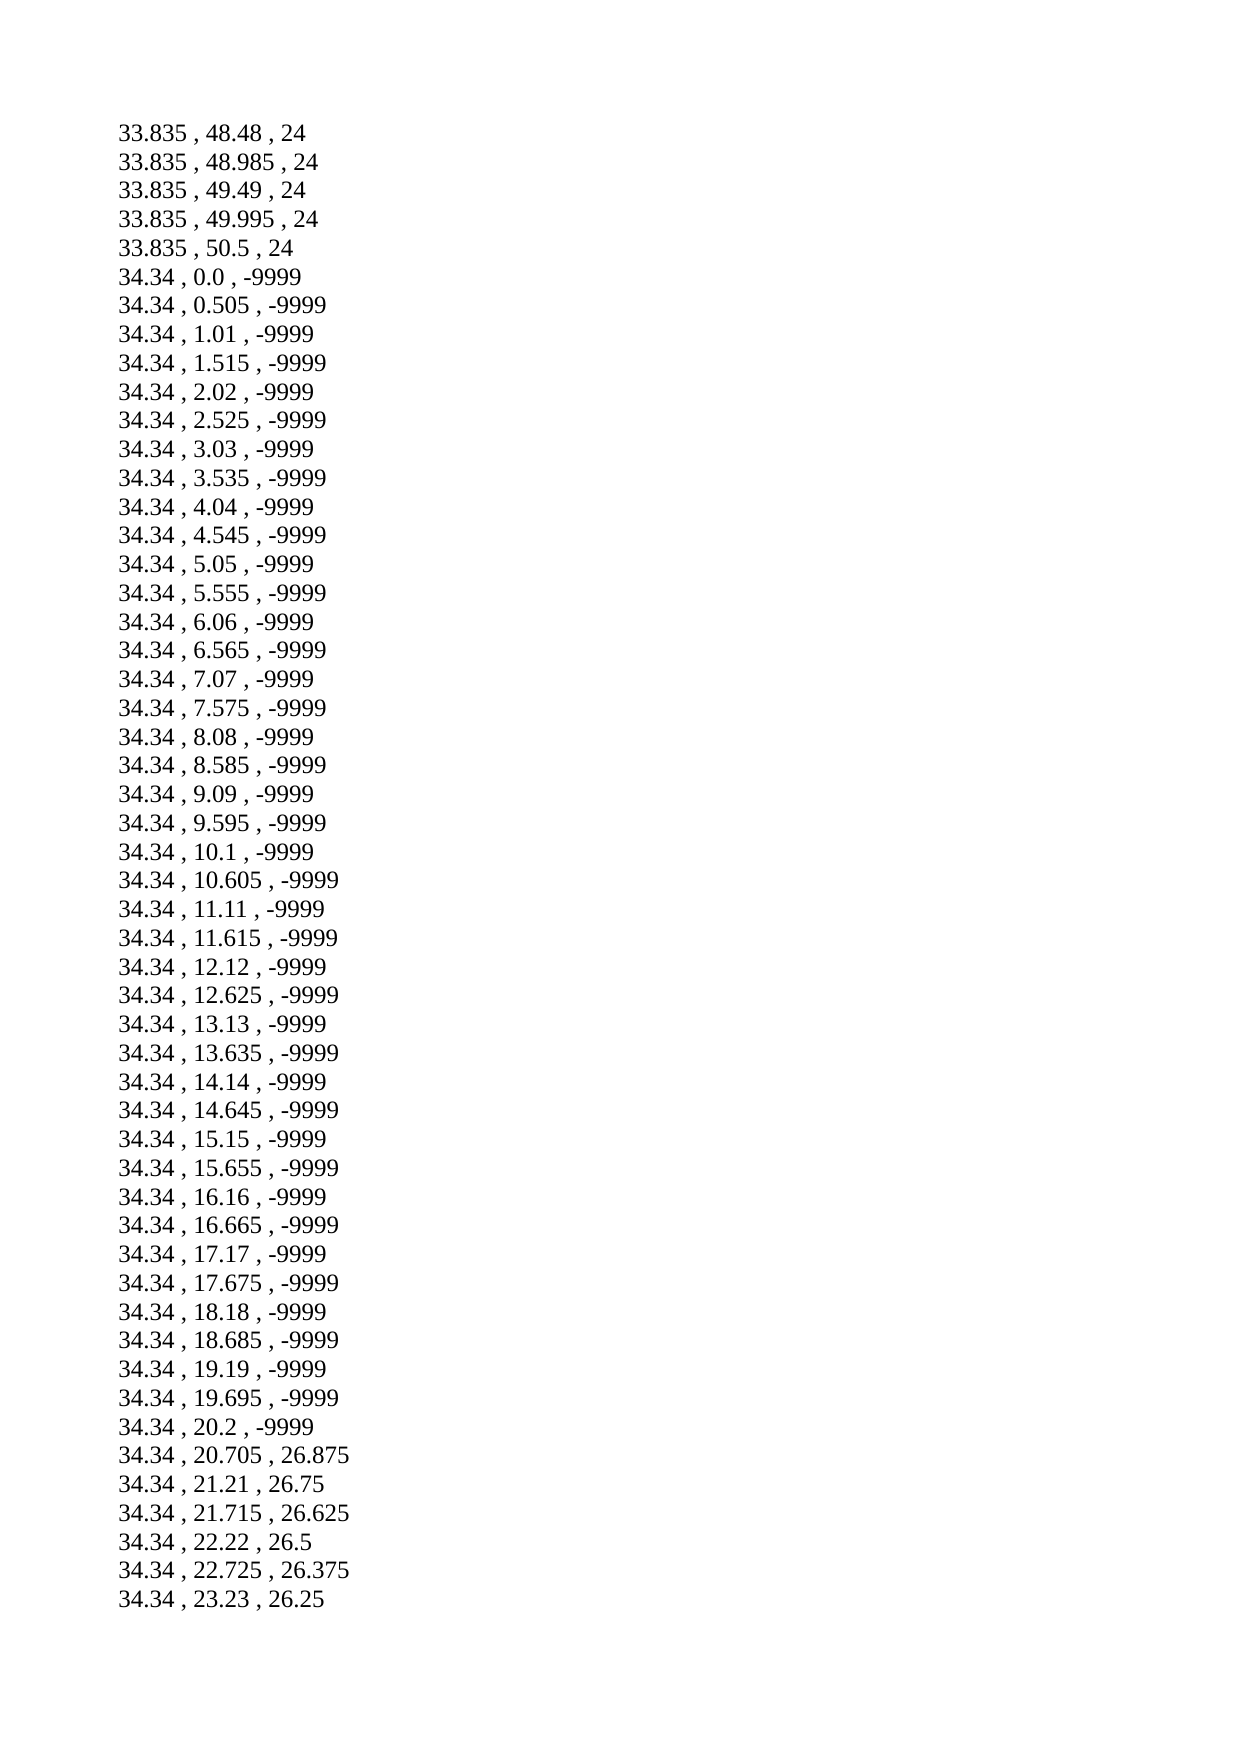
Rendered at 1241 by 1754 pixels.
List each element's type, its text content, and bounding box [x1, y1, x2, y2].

text 34.34 , 7.575 , -9999 [118, 693, 1122, 722]
text 34.34 , 14.14 , -9999 [118, 1067, 1122, 1096]
text 34.34 , 23.23 , 26.25 [118, 1584, 1122, 1613]
text 34.34 , 2.525 , -9999 [118, 406, 1122, 434]
text 33.835 , 50.5 , 24 [118, 233, 1122, 262]
text 34.34 , 4.04 , -9999 [118, 492, 1122, 521]
text 34.34 , 15.15 , -9999 [118, 1124, 1122, 1153]
text 34.34 , 13.13 , -9999 [118, 1009, 1122, 1038]
text 34.34 , 10.605 , -9999 [118, 866, 1122, 894]
text 34.34 , 1.01 , -9999 [118, 319, 1122, 348]
text 34.34 , 0.505 , -9999 [118, 291, 1122, 319]
text 34.34 , 17.17 , -9999 [118, 1239, 1122, 1268]
text 34.34 , 21.715 , 26.625 [118, 1498, 1122, 1527]
text 34.34 , 6.565 , -9999 [118, 636, 1122, 664]
text 34.34 , 5.05 , -9999 [118, 549, 1122, 578]
text 34.34 , 0.0 , -9999 [118, 262, 1122, 291]
text 34.34 , 2.02 , -9999 [118, 377, 1122, 406]
text 34.34 , 16.665 , -9999 [118, 1211, 1122, 1239]
text 34.34 , 12.12 , -9999 [118, 952, 1122, 981]
text 34.34 , 18.685 , -9999 [118, 1326, 1122, 1354]
text 34.34 , 11.11 , -9999 [118, 894, 1122, 923]
text 33.835 , 49.995 , 24 [118, 204, 1122, 233]
text 34.34 , 8.08 , -9999 [118, 722, 1122, 751]
text 34.34 , 11.615 , -9999 [118, 923, 1122, 952]
text 34.34 , 1.515 , -9999 [118, 348, 1122, 377]
text 34.34 , 17.675 , -9999 [118, 1268, 1122, 1297]
text 34.34 , 22.725 , 26.375 [118, 1556, 1122, 1584]
text 34.34 , 8.585 , -9999 [118, 751, 1122, 779]
text 33.835 , 49.49 , 24 [118, 176, 1122, 204]
text 34.34 , 16.16 , -9999 [118, 1182, 1122, 1211]
text 34.34 , 3.535 , -9999 [118, 463, 1122, 492]
text 34.34 , 6.06 , -9999 [118, 607, 1122, 636]
text 34.34 , 7.07 , -9999 [118, 664, 1122, 693]
text 33.835 , 48.48 , 24 [118, 118, 1122, 147]
text 34.34 , 18.18 , -9999 [118, 1297, 1122, 1326]
text 34.34 , 19.695 , -9999 [118, 1383, 1122, 1412]
text 34.34 , 5.555 , -9999 [118, 578, 1122, 607]
text 34.34 , 19.19 , -9999 [118, 1354, 1122, 1383]
text 34.34 , 10.1 , -9999 [118, 837, 1122, 866]
text 34.34 , 13.635 , -9999 [118, 1038, 1122, 1067]
text 34.34 , 12.625 , -9999 [118, 981, 1122, 1009]
text 34.34 , 4.545 , -9999 [118, 521, 1122, 549]
text 34.34 , 21.21 , 26.75 [118, 1469, 1122, 1498]
text 34.34 , 3.03 , -9999 [118, 434, 1122, 463]
text 34.34 , 9.595 , -9999 [118, 808, 1122, 837]
text 34.34 , 20.705 , 26.875 [118, 1441, 1122, 1469]
text 34.34 , 20.2 , -9999 [118, 1412, 1122, 1441]
text 34.34 , 15.655 , -9999 [118, 1153, 1122, 1182]
text 34.34 , 22.22 , 26.5 [118, 1527, 1122, 1556]
text 34.34 , 9.09 , -9999 [118, 779, 1122, 808]
text 33.835 , 48.985 , 24 [118, 147, 1122, 176]
text 34.34 , 14.645 , -9999 [118, 1096, 1122, 1124]
